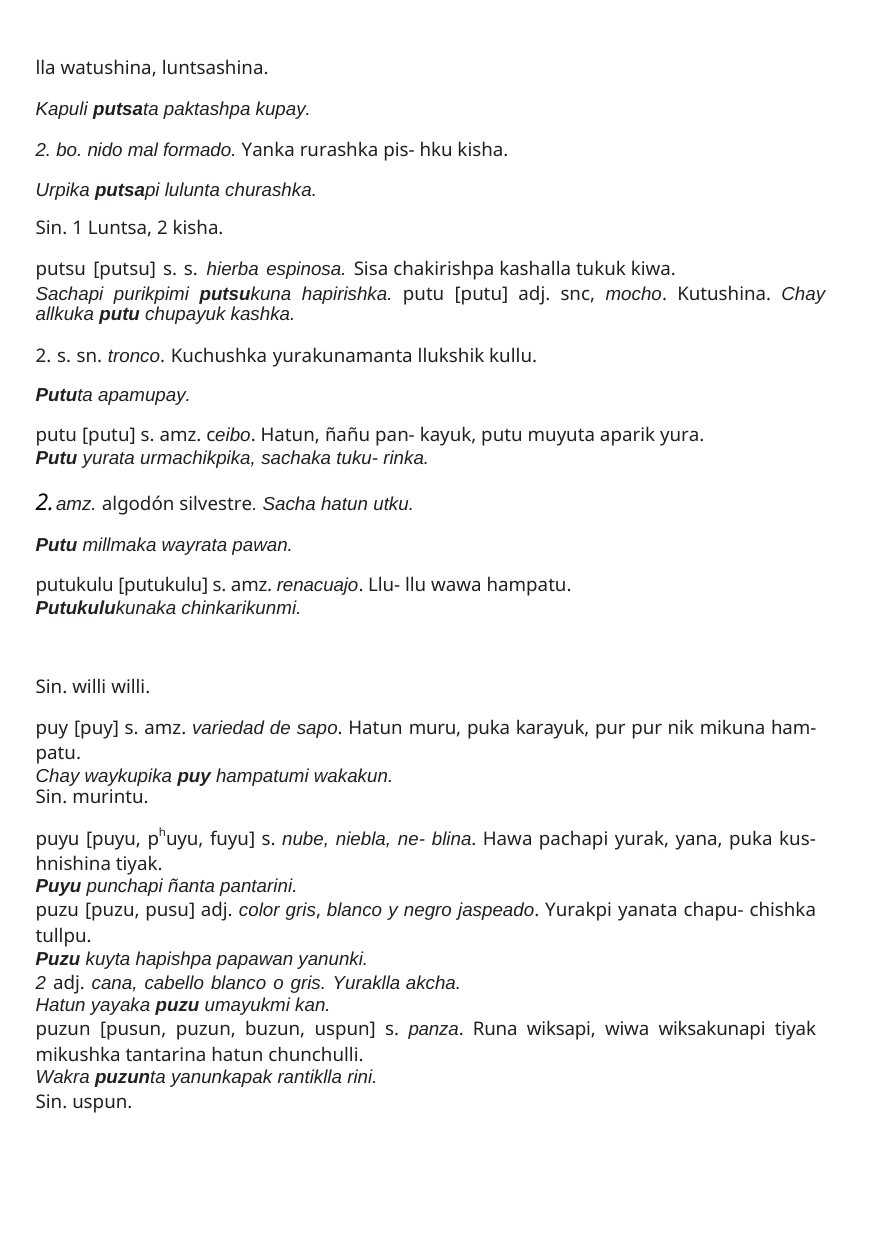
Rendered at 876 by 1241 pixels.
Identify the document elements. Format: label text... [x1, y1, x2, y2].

text putu [putu] s. amz. ceibo. Hatun, ñañu pan- kayuk, putu muyuta aparik yura. [35, 422, 856, 446]
text Sin. willi willi. [35, 677, 856, 697]
text Sin. 1 Luntsa, 2 kisha. [35, 218, 856, 239]
text Hatun yayaka puzu umayukmi kan. [35, 995, 856, 1015]
text Puzu kuyta hapishpa papawan yanunki. [35, 947, 856, 969]
text 2. s. sn. tronco. Kuchushka yurakunamanta llukshik kullu. [35, 342, 856, 368]
text Sin. uspun. [35, 1088, 856, 1113]
text Kapuli putsata paktashpa kupay. [35, 97, 856, 119]
text puy [puy] s. amz. variedad de sapo. Hatun muru, puka karayuk, pur pur nik mikuna ham- patu. [35, 714, 816, 765]
text 2 adj. cana, cabello blanco o gris. Yuraklla akcha. [35, 969, 856, 994]
text Putu yurata urmachikpika, sachaka tuku- rinka. [35, 447, 856, 469]
text Putukulukunaka chinkarikunmi. [35, 597, 856, 618]
text Wakra puzunta yanunkapak rantiklla rini. [35, 1066, 856, 1088]
text lla watushina, luntsashina. [35, 54, 856, 80]
text puzun [pusun, puzun, buzun, uspun] s. panza. Runa wiksapi, wiwa wiksakunapi tiyak mikushka tantarina hatun chunchulli. [35, 1015, 816, 1066]
text Urpika putsapi lulunta churashka. [35, 179, 856, 201]
text Chay waykupika puy hampatumi wakakun. [35, 765, 856, 787]
text putukulu [putukulu] s. amz. renacuajo. Llu- llu wawa hampatu. [35, 572, 853, 596]
text Putu millmaka wayrata pawan. [35, 534, 856, 555]
text 2. bo. nido mal formado. Yanka rurashka pis- hku kisha. [35, 137, 856, 162]
text Sin. murintu. [35, 787, 856, 807]
text puyu [puyu, phuyu, fuyu] s. nube, niebla, ne- blina. Hawa pachapi yurak, yana, puka kus- hnishina tiyak. [35, 824, 816, 876]
text Sachapi purikpimi putsukuna hapirishka. putu [putu] adj. snc, mocho. Kutushina. Chay allkuka putu chupayuk kashka. [35, 282, 827, 324]
text putsu [putsu] s. s. hierba espinosa. Sisa chakirishpa kashalla tukuk kiwa. [35, 256, 856, 280]
text puzu [puzu, pusu] adj. color gris, blanco y negro jaspeado. Yurakpi yanata chapu- chishka tullpu. [35, 896, 816, 947]
text Puyu punchapi ñanta pantarini. [35, 876, 856, 896]
list amz. algodón silvestre. Sacha hatun utku. [35, 486, 856, 517]
text Pututa apamupay. [35, 385, 856, 405]
